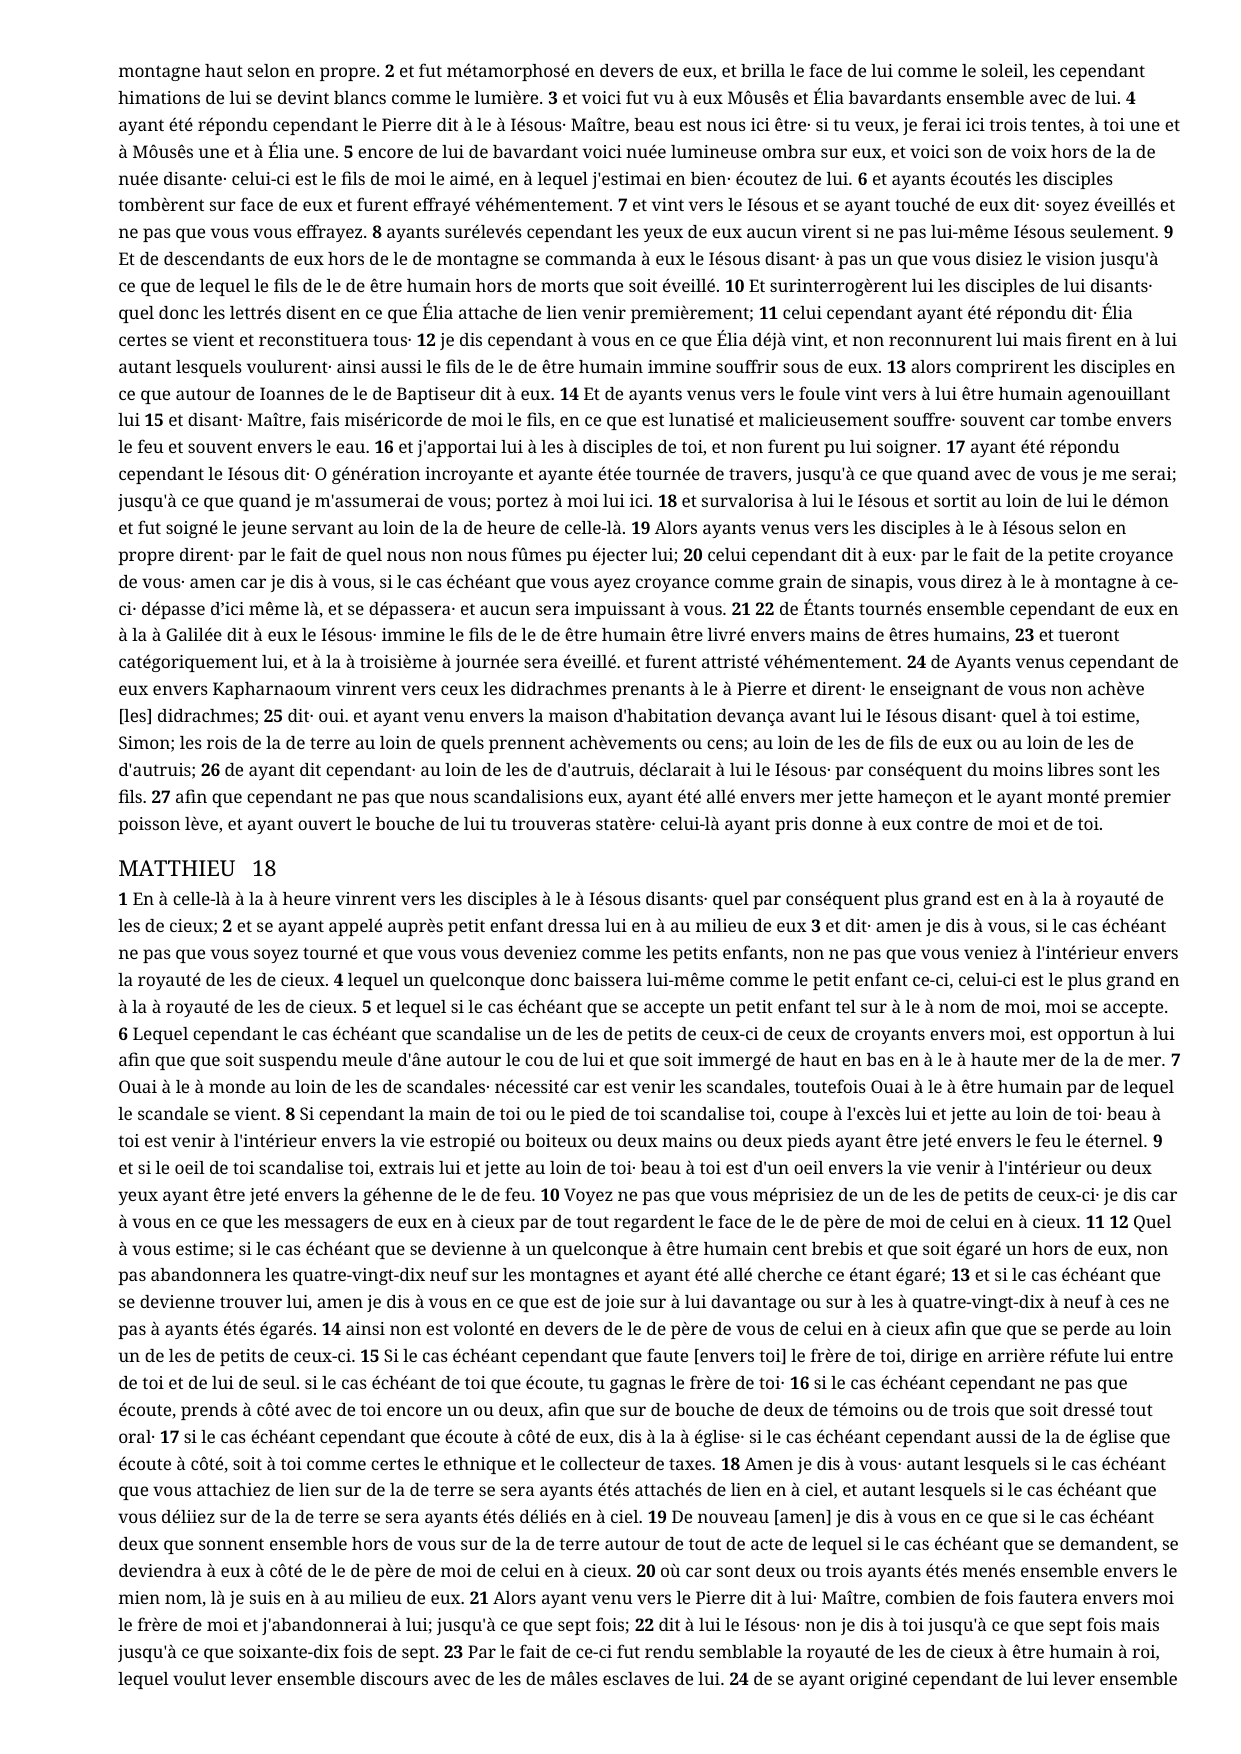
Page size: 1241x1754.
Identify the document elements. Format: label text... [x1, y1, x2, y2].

text 1 En à celle-là à la à heure vinrent vers les disciples à le à Iésous disants· quel par conséquent plus grand est en à la à royauté de les de cieux; 2 et se ayant appelé auprès petit enfant dressa lui en à au milieu de eux 3 et dit· amen je dis à vous, si le cas échéant ne pas que vous soyez tourné et que vous vous deveniez comme les petits enfants, non ne pas que vous veniez à l'intérieur envers la royauté de les de cieux. 4 lequel un quelconque donc baissera lui-même comme le petit enfant ce-ci, celui-ci est le plus grand en à la à royauté de les de cieux. 5 et lequel si le cas échéant que se accepte un petit enfant tel sur à le à nom de moi, moi se accepte. 6 Lequel cependant le cas échéant que scandalise un de les de petits de ceux-ci de ceux de croyants envers moi, est opportun à lui afin que que soit suspendu meule d'âne autour le cou de lui et que soit immergé de haut en bas en à le à haute mer de la de mer. 7 Ouai à le à monde au loin de les de scandales· nécessité car est venir les scandales, toutefois Ouai à le à être humain par de lequel le scandale se vient. 8 Si cependant la main de toi ou le pied de toi scandalise toi, coupe à l'excès lui et jette au loin de toi· beau à toi est venir à l'intérieur envers la vie estropié ou boiteux ou deux mains ou deux pieds ayant être jeté envers le feu le éternel. 9 et si le oeil de toi scandalise toi, extrais lui et jette au loin de toi· beau à toi est d'un oeil envers la vie venir à l'intérieur ou deux yeux ayant être jeté envers la géhenne de le de feu. 10 Voyez ne pas que vous méprisiez de un de les de petits de ceux-ci· je dis car à vous en ce que les messagers de eux en à cieux par de tout regardent le face de le de père de moi de celui en à cieux. 11 12 Quel à vous estime; si le cas échéant que se devienne à un quelconque à être humain cent brebis et que soit égaré un hors de eux, non pas abandonnera les quatre-vingt-dix neuf sur les montagnes et ayant été allé cherche ce étant égaré; 13 et si le cas échéant que se devienne trouver lui, amen je dis à vous en ce que est de joie sur à lui davantage ou sur à les à quatre-vingt-dix à neuf à ces ne pas à ayants étés égarés. 14 ainsi non est volonté en devers de le de père de vous de celui en à cieux afin que que se perde au loin un de les de petits de ceux-ci. 15 Si le cas échéant cependant que faute [envers toi] le frère de toi, dirige en arrière réfute lui entre de toi et de lui de seul. si le cas échéant de toi que écoute, tu gagnas le frère de toi· 16 si le cas échéant cependant ne pas que écoute, prends à côté avec de toi encore un ou deux, afin que sur de bouche de deux de témoins ou de trois que soit dressé tout oral· 17 si le cas échéant cependant que écoute à côté de eux, dis à la à église· si le cas échéant cependant aussi de la de église que écoute à côté, soit à toi comme certes le ethnique et le collecteur de taxes. 18 Amen je dis à vous· autant lesquels si le cas échéant que vous attachiez de lien sur de la de terre se sera ayants étés attachés de lien en à ciel, et autant lesquels si le cas échéant que vous déliiez sur de la de terre se sera ayants étés déliés en à ciel. 19 De nouveau [amen] je dis à vous en ce que si le cas échéant deux que sonnent ensemble hors de vous sur de la de terre autour de tout de acte de lequel si le cas échéant que se demandent, se deviendra à eux à côté de le de père de moi de celui en à cieux. 20 où car sont deux ou trois ayants étés menés ensemble envers le mien nom, là je suis en à au milieu de eux. 21 Alors ayant venu vers le Pierre dit à lui· Maître, combien de fois fautera envers moi le frère de moi et j'abandonnerai à lui; jusqu'à ce que sept fois; 22 dit à lui le Iésous· non je dis à toi jusqu'à ce que sept fois mais jusqu'à ce que soixante-dix fois de sept. 23 Par le fait de ce-ci fut rendu semblable la royauté de les de cieux à être humain à roi, lequel voulut lever ensemble discours avec de les de mâles esclaves de lui. 24 de se ayant originé cependant de lui lever ensemble [118, 887, 1181, 1690]
text MATTHIEU 18 [118, 853, 1181, 883]
text montagne haut selon en propre. 2 et fut métamorphosé en devers de eux, et brilla le face de lui comme le soleil, les cependant himations de lui se devint blancs comme le lumière. 3 et voici fut vu à eux Môusês et Élia bavardants ensemble avec de lui. 4 ayant été répondu cependant le Pierre dit à le à Iésous· Maître, beau est nous ici être· si tu veux, je ferai ici trois tentes, à toi une et à Môusês une et à Élia une. 5 encore de lui de bavardant voici nuée lumineuse ombra sur eux, et voici son de voix hors de la de nuée disante· celui-ci est le fils de moi le aimé, en à lequel j'estimai en bien· écoutez de lui. 6 et ayants écoutés les disciples tombèrent sur face de eux et furent effrayé véhémentement. 7 et vint vers le Iésous et se ayant touché de eux dit· soyez éveillés et ne pas que vous vous effrayez. 8 ayants surélevés cependant les yeux de eux aucun virent si ne pas lui-même Iésous seulement. 9 Et de descendants de eux hors de le de montagne se commanda à eux le Iésous disant· à pas un que vous disiez le vision jusqu'à ce que de lequel le fils de le de être humain hors de morts que soit éveillé. 10 Et surinterrogèrent lui les disciples de lui disants· quel donc les lettrés disent en ce que Élia attache de lien venir premièrement; 11 celui cependant ayant été répondu dit· Élia certes se vient et reconstituera tous· 12 je dis cependant à vous en ce que Élia déjà vint, et non reconnurent lui mais firent en à lui autant lesquels voulurent· ainsi aussi le fils de le de être humain immine souffrir sous de eux. 13 alors comprirent les disciples en ce que autour de Ioannes de le de Baptiseur dit à eux. 14 Et de ayants venus vers le foule vint vers à lui être humain agenouillant lui 15 et disant· Maître, fais miséricorde de moi le fils, en ce que est lunatisé et malicieusement souffre· souvent car tombe envers le feu et souvent envers le eau. 16 et j'apportai lui à les à disciples de toi, et non furent pu lui soigner. 17 ayant été répondu cependant le Iésous dit· O génération incroyante et ayante étée tournée de travers, jusqu'à ce que quand avec de vous je me serai; jusqu'à ce que quand je m'assumerai de vous; portez à moi lui ici. 18 et survalorisa à lui le Iésous et sortit au loin de lui le démon et fut soigné le jeune servant au loin de la de heure de celle-là. 19 Alors ayants venus vers les disciples à le à Iésous selon en propre dirent· par le fait de quel nous non nous fûmes pu éjecter lui; 20 celui cependant dit à eux· par le fait de la petite croyance de vous· amen car je dis à vous, si le cas échéant que vous ayez croyance comme grain de sinapis, vous direz à le à montagne à ce-ci· dépasse d’ici même là, et se dépassera· et aucun sera impuissant à vous. 21 22 de Étants tournés ensemble cependant de eux en à la à Galilée dit à eux le Iésous· immine le fils de le de être humain être livré envers mains de êtres humains, 23 et tueront catégoriquement lui, et à la à troisième à journée sera éveillé. et furent attristé véhémentement. 24 de Ayants venus cependant de eux envers Kapharnaoum vinrent vers ceux les didrachmes prenants à le à Pierre et dirent· le enseignant de vous non achève [les] didrachmes; 25 dit· oui. et ayant venu envers la maison d'habitation devança avant lui le Iésous disant· quel à toi estime, Simon; les rois de la de terre au loin de quels prennent achèvements ou cens; au loin de les de fils de eux ou au loin de les de d'autruis; 26 de ayant dit cependant· au loin de les de d'autruis, déclarait à lui le Iésous· par conséquent du moins libres sont les fils. 27 afin que cependant ne pas que nous scandalisions eux, ayant été allé envers mer jette hameçon et le ayant monté premier poisson lève, et ayant ouvert le bouche de lui tu trouveras statère· celui-là ayant pris donne à eux contre de moi et de toi. [118, 59, 1181, 835]
